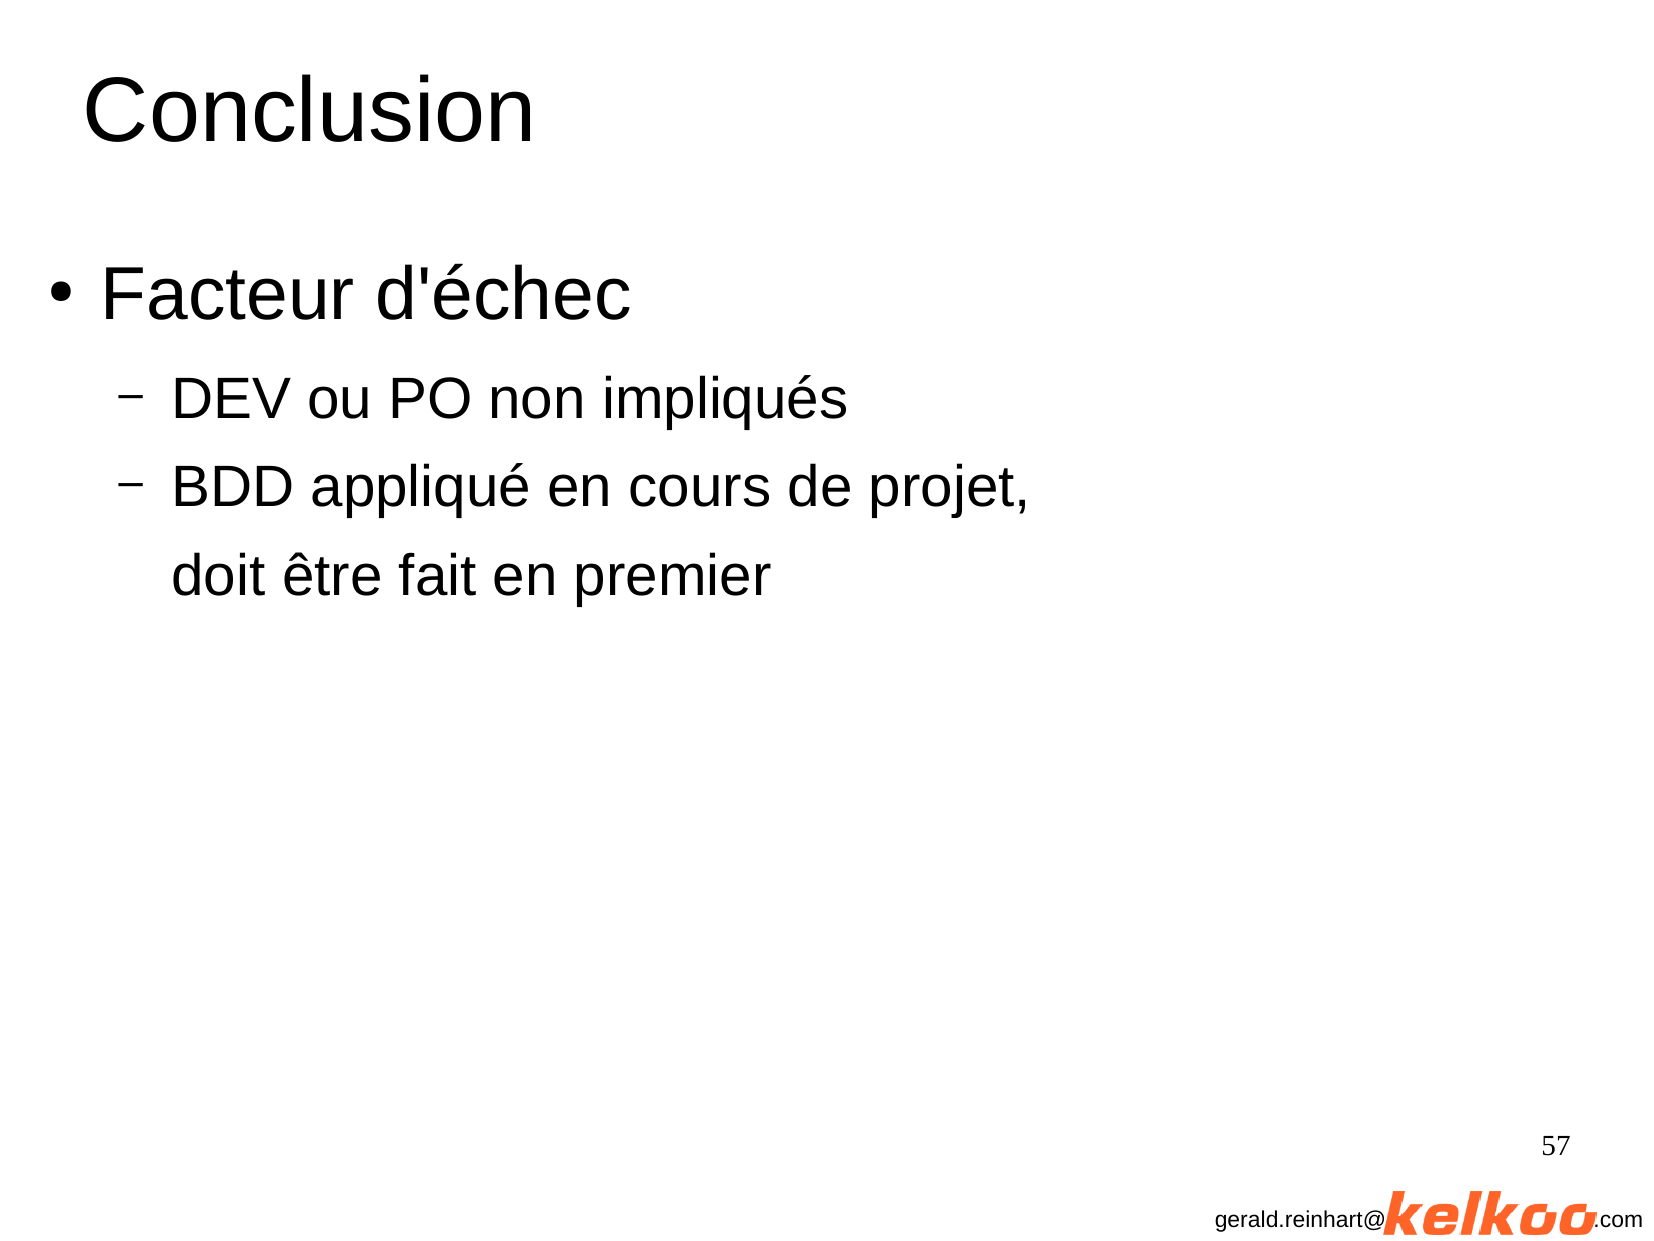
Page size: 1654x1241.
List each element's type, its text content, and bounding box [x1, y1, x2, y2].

title Conclusion [82, 5, 1571, 213]
text_box gerald.reinhart@ .com [1193, 1199, 1654, 1241]
list Facteur d'échec DEV ou PO non impliqués BDD appliqué en cours de projet, doit être fait en premier [30, 251, 1561, 631]
picture [1383, 1191, 1597, 1199]
